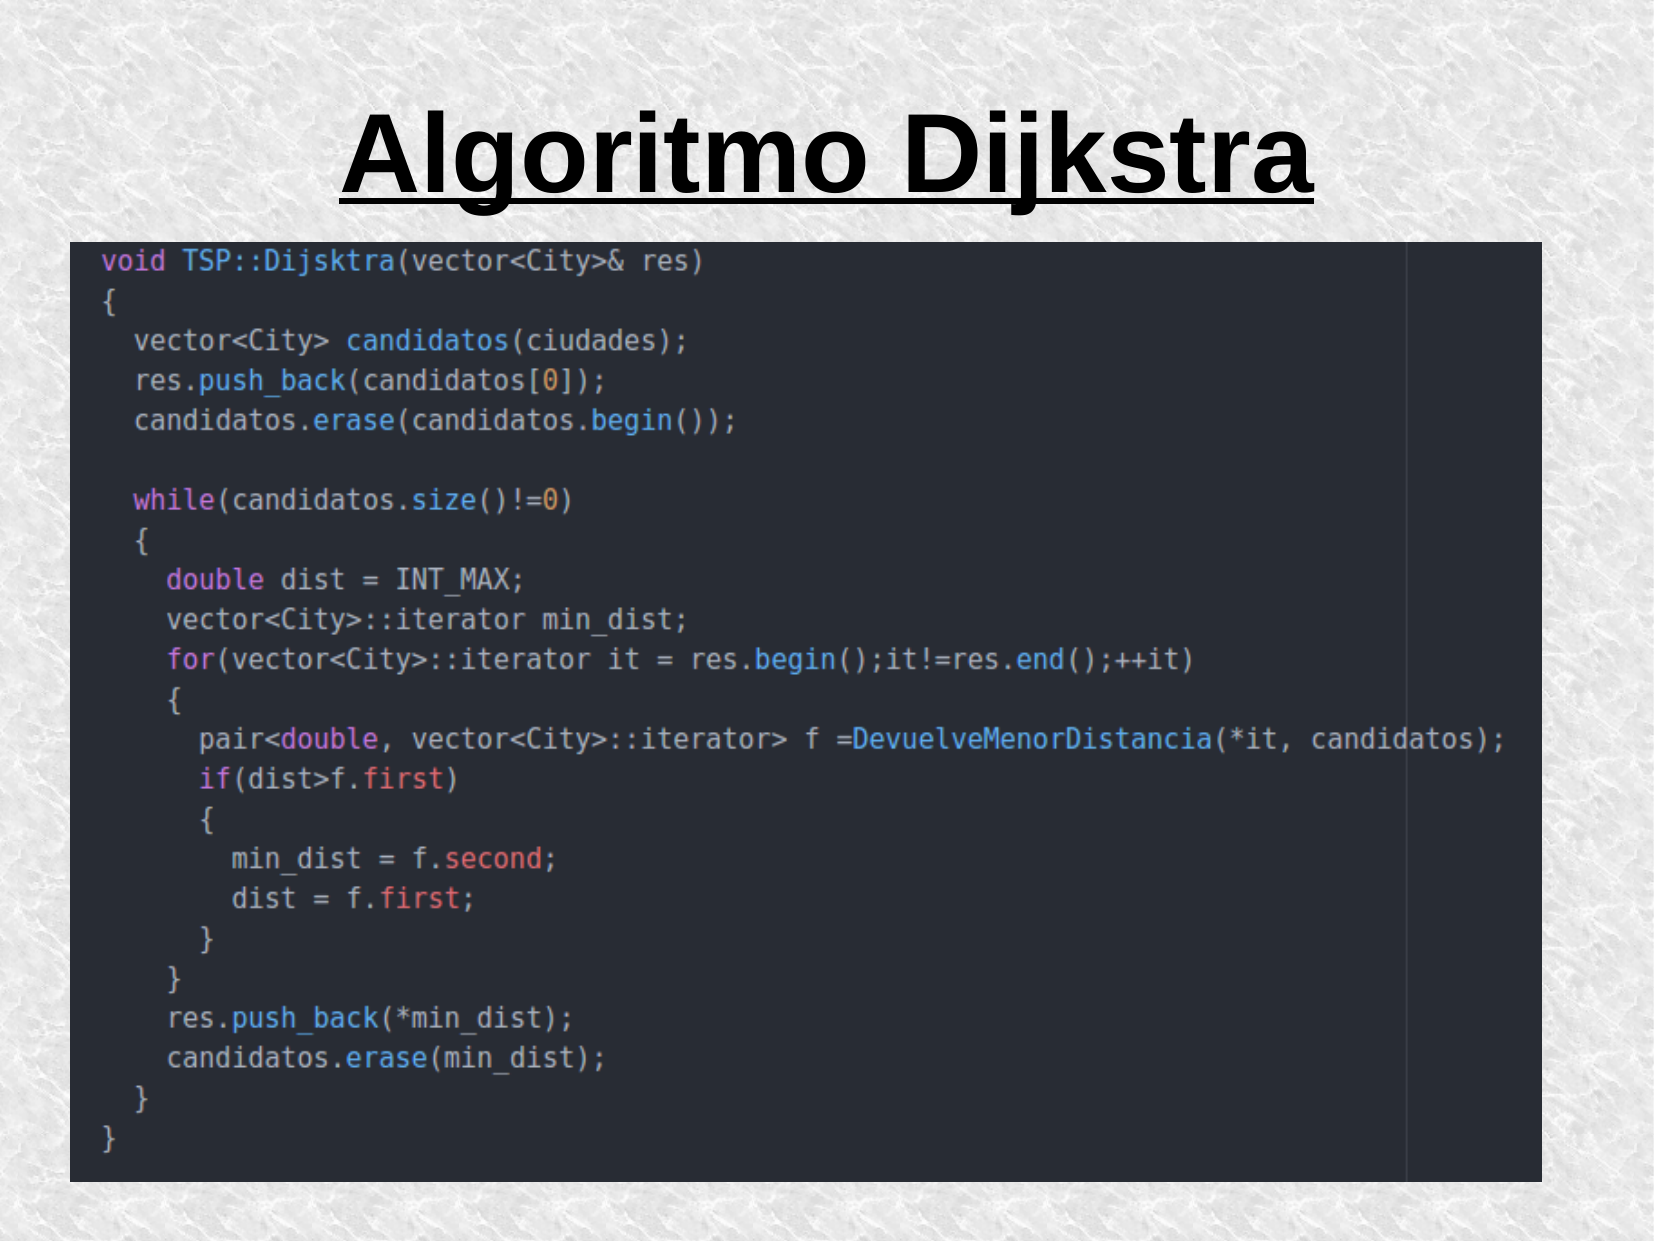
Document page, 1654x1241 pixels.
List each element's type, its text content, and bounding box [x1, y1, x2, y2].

picture [0, 0, 1654, 1241]
title Algoritmo Dijkstra [82, 49, 1571, 257]
